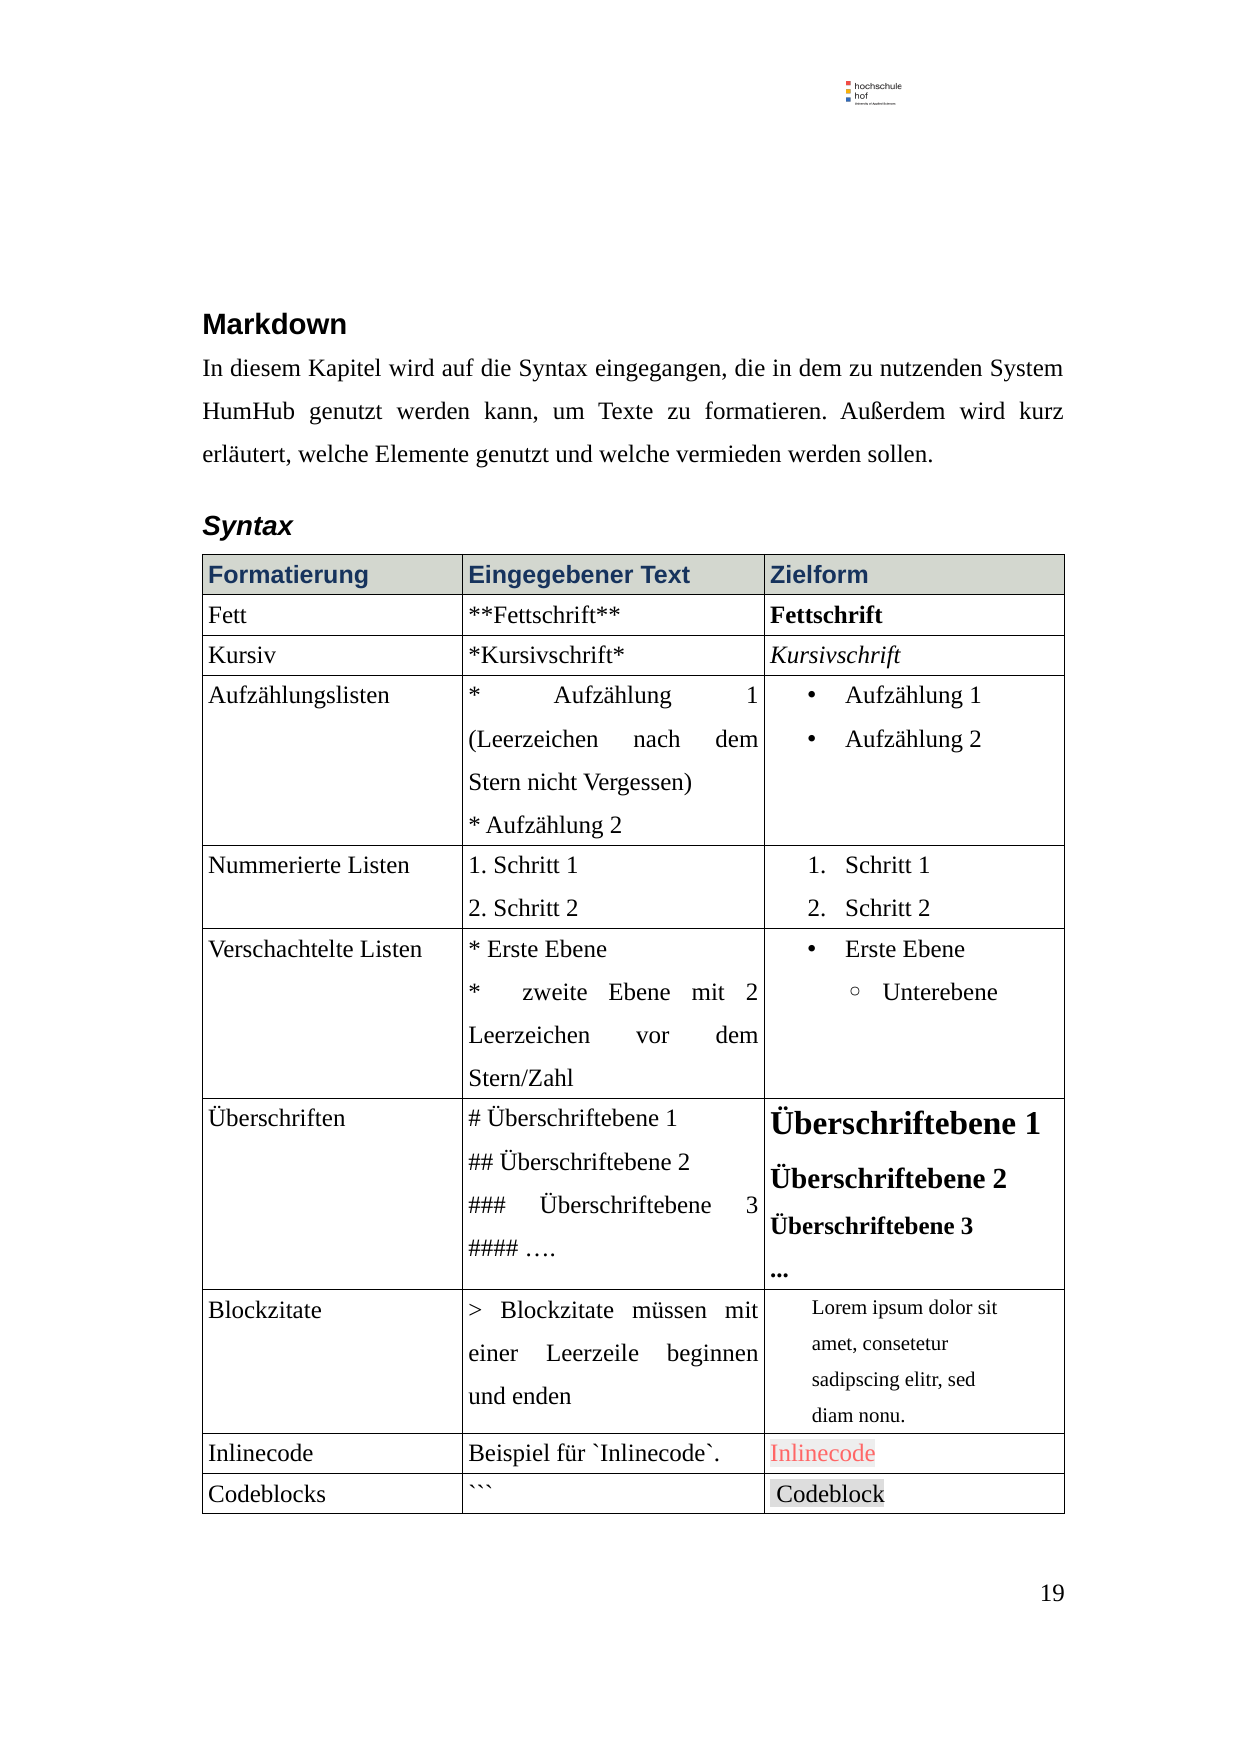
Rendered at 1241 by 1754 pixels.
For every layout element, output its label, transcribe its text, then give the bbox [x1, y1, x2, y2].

table_cell Erste Ebene Unterebene [765, 929, 1064, 1098]
table_cell Lorem ipsum dolor sit amet, consetetur sadipscing elitr, sed diam nonu. [765, 1290, 1064, 1433]
table_cell Überschriften [203, 1099, 462, 1289]
table_cell Schritt 1 Schritt 2 [765, 846, 1064, 928]
subtitle Markdown [202, 307, 1064, 341]
picture [846, 81, 902, 105]
table_cell Codeblocks [203, 1474, 462, 1513]
table_cell Blockzitate [203, 1290, 462, 1433]
subtitle Syntax [202, 509, 1064, 541]
table_header Zielform [765, 555, 1064, 594]
table_cell * Erste Ebene * zweite Ebene mit 2 Leerzeichen vor dem Stern/Zahl [463, 929, 764, 1098]
table_cell Nummerierte Listen [203, 846, 462, 928]
table_cell * Aufzählung 1 (Leerzeichen nach dem Stern nicht Vergessen) * Aufzählung 2 [463, 676, 764, 844]
table_cell Inlinecode [765, 1434, 1064, 1473]
table_cell Kursivschrift [765, 636, 1064, 675]
table_cell # Überschriftebene 1 ## Überschriftebene 2 ### Überschriftebene 3 #### …. [463, 1099, 764, 1289]
table_cell ``` [463, 1474, 764, 1513]
table_cell Codeblock [765, 1474, 1064, 1513]
table_header Eingegebener Text [463, 555, 764, 594]
table_cell Kursiv [203, 636, 462, 675]
table_cell Beispiel für `Inlinecode`. [463, 1434, 764, 1473]
text In diesem Kapitel wird auf die Syntax eingegangen, die in dem zu nutzenden System HumHub genutzt werden kann, um Texte zu formatieren. Außerdem wird kurz erläutert, welche Elemente genutzt und welche vermieden werden sollen. [202, 353, 1064, 468]
table_cell *Kursivschrift* [463, 636, 764, 675]
table_cell Überschriftebene 1 Überschriftebene 2 Überschriftebene 3 ... [765, 1099, 1064, 1289]
table_cell > Blockzitate müssen mit einer Leerzeile beginnen und enden [463, 1290, 764, 1433]
table_cell Inlinecode [203, 1434, 462, 1473]
table_cell Aufzählungslisten [203, 676, 462, 844]
table_cell Verschachtelte Listen [203, 929, 462, 1098]
table_cell Aufzählung 1 Aufzählung 2 [765, 676, 1064, 844]
table_cell **Fettschrift** [463, 595, 764, 634]
table_cell Fettschrift [765, 595, 1064, 634]
table_cell Fett [203, 595, 462, 634]
table_cell 1. Schritt 1 2. Schritt 2 [463, 846, 764, 928]
table_header Formatierung [203, 555, 462, 594]
